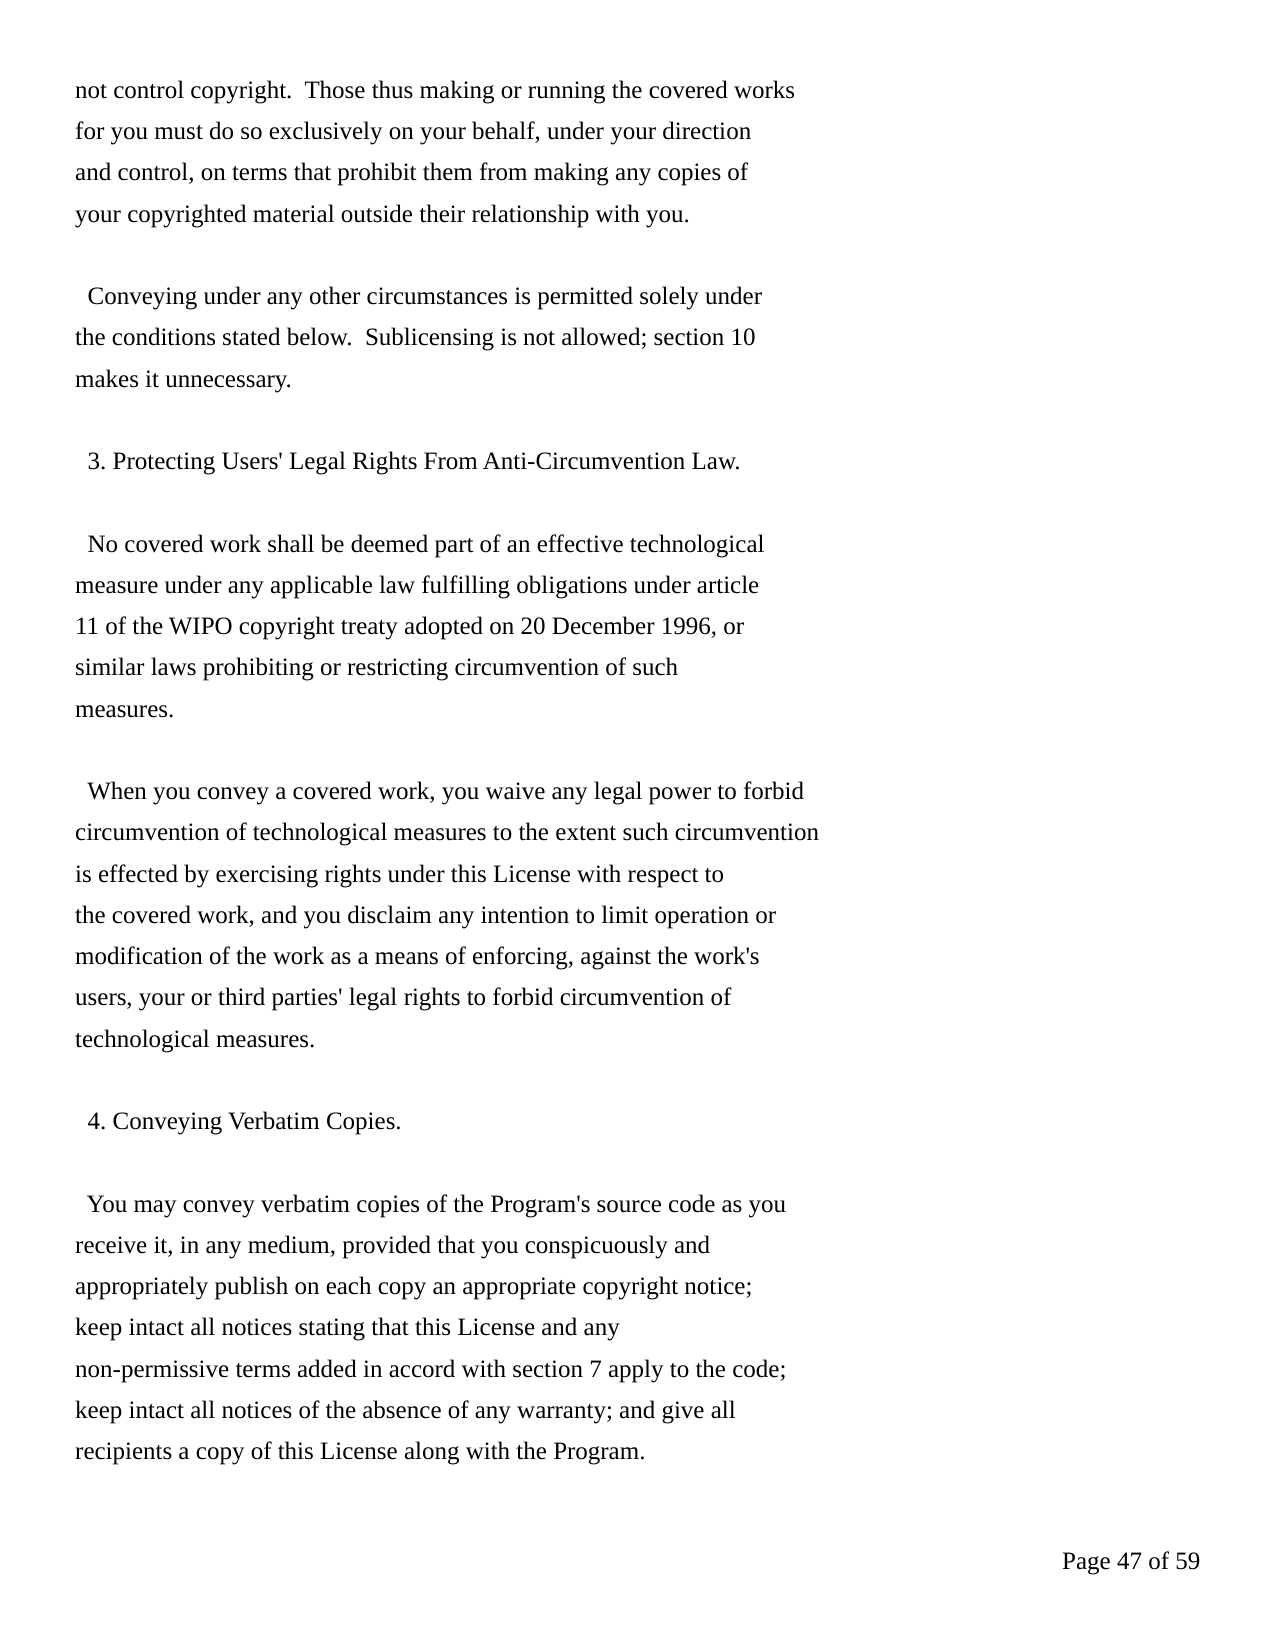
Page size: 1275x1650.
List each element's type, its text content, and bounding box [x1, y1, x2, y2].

text modification of the work as a means of enforcing, against the work's [75, 941, 1200, 970]
text is effected by exercising rights under this License with respect to [75, 859, 1200, 887]
text users, your or third parties' legal rights to forbid circumvention of [75, 982, 1200, 1011]
text recipients a copy of this License along with the Program. [75, 1436, 1200, 1465]
text non-permissive terms added in accord with section 7 apply to the code; [75, 1354, 1200, 1382]
text 3. Protecting Users' Legal Rights From Anti-Circumvention Law. [75, 446, 1200, 475]
text 4. Conveying Verbatim Copies. [75, 1106, 1200, 1135]
text receive it, in any medium, provided that you conspicuously and [75, 1230, 1200, 1259]
text measures. [75, 694, 1200, 722]
text 11 of the WIPO copyright treaty adopted on 20 December 1996, or [75, 611, 1200, 640]
text for you must do so exclusively on your behalf, under your direction [75, 116, 1200, 145]
text the covered work, and you disclaim any intention to limit operation or [75, 900, 1200, 929]
text No covered work shall be deemed part of an effective technological [75, 529, 1200, 557]
text appropriately publish on each copy an appropriate copyright notice; [75, 1271, 1200, 1300]
text keep intact all notices of the absence of any warranty; and give all [75, 1395, 1200, 1424]
text keep intact all notices stating that this License and any [75, 1312, 1200, 1341]
text measure under any applicable law fulfilling obligations under article [75, 570, 1200, 599]
text When you convey a covered work, you waive any legal power to forbid [75, 776, 1200, 805]
text You may convey verbatim copies of the Program's source code as you [75, 1189, 1200, 1217]
text not control copyright. Those thus making or running the covered works [75, 75, 1200, 104]
text Conveying under any other circumstances is permitted solely under [75, 281, 1200, 310]
text circumvention of technological measures to the extent such circumvention [75, 817, 1200, 846]
text your copyrighted material outside their relationship with you. [75, 199, 1200, 227]
text similar laws prohibiting or restricting circumvention of such [75, 652, 1200, 681]
text technological measures. [75, 1024, 1200, 1052]
text the conditions stated below. Sublicensing is not allowed; section 10 [75, 322, 1200, 351]
text and control, on terms that prohibit them from making any copies of [75, 157, 1200, 186]
text makes it unnecessary. [75, 364, 1200, 392]
